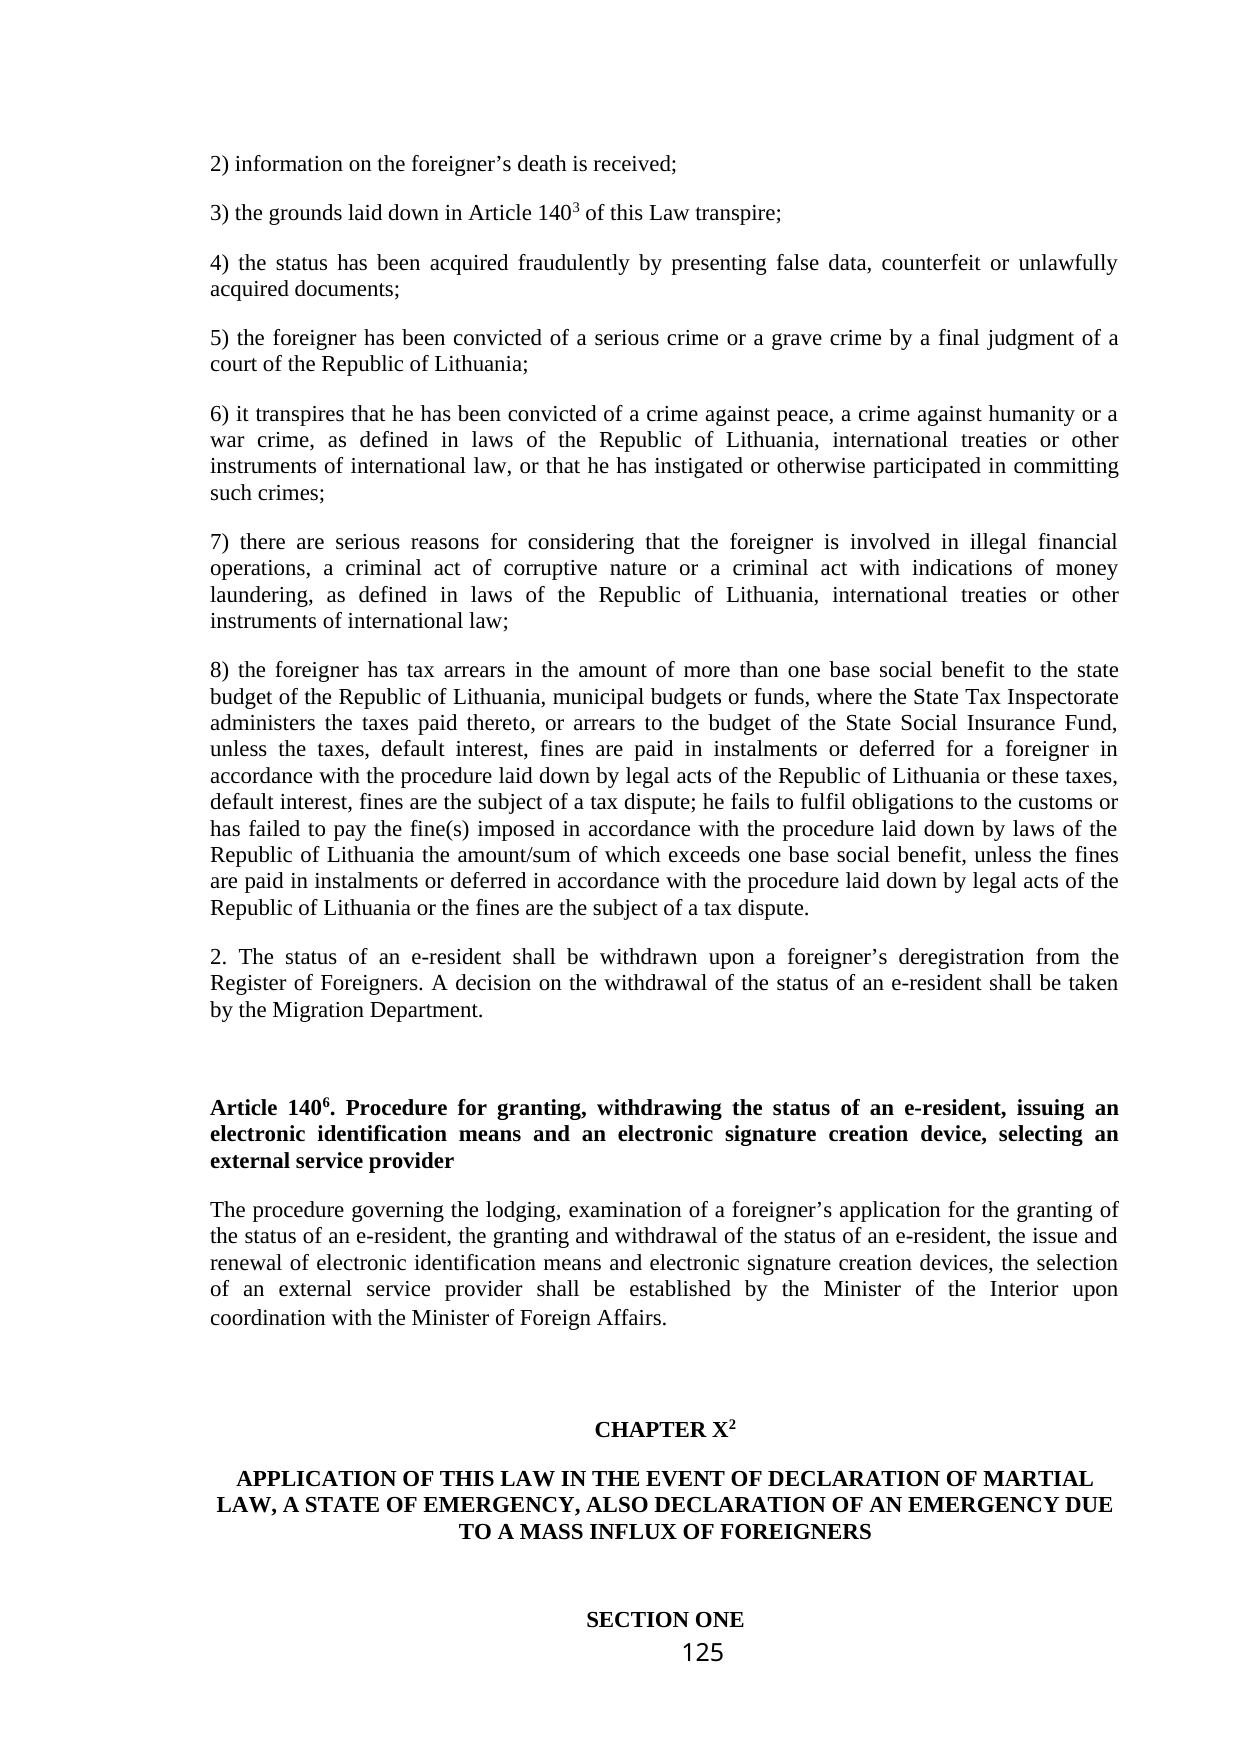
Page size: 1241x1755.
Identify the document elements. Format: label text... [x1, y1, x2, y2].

text APPLICATION OF THIS LAW IN THE EVENT OF DECLARATION OF MARTIAL LAW, A STATE OF EMERGENCY, ALSO DECLARATION OF AN EMERGENCY DUE TO A MASS INFLUX OF FOREIGNERS [210, 1465, 1120, 1544]
text 8) the foreigner has tax arrears in the amount of more than one base social benefit to the state budget of the Republic of Lithuania, municipal budgets or funds, where the State Tax Inspectorate administers the taxes paid thereto, or arrears to the budget of the State Social Insurance Fund, unless the taxes, default interest, fines are paid in instalments or deferred for a foreigner in accordance with the procedure laid down by legal acts of the Republic of Lithuania or these taxes, default interest, fines are the subject of a tax dispute; he fails to fulfil obligations to the customs or has failed to pay the fine(s) imposed in accordance with the procedure laid down by laws of the Republic of Lithuania the amount/sum of which exceeds one base social benefit, unless the fines are paid in instalments or deferred in accordance with the procedure laid down by legal acts of the Republic of Lithuania or the fines are the subject of a tax dispute. [210, 656, 1120, 920]
text Article 1406. Procedure for granting, withdrawing the status of an e-resident, issuing an electronic identification means and an electronic signature creation device, selecting an external service provider [210, 1094, 1120, 1173]
text 5) the foreigner has been convicted of a serious crime or a grave crime by a final judgment of a court of the Republic of Lithuania; [210, 324, 1120, 377]
text The procedure governing the lodging, examination of a foreigner’s application for the granting of the status of an e-resident, the granting and withdrawal of the status of an e-resident, the issue and renewal of electronic identification means and electronic signature creation devices, the selection of an external service provider shall be established by the Minister of the Interior upon coordination with the Minister of Foreign Affairs. [210, 1196, 1120, 1330]
text 3) the grounds laid down in Article 1403 of this Law transpire; [210, 199, 1120, 226]
text 4) the status has been acquired fraudulently by presenting false data, counterfeit or unlawfully acquired documents; [210, 248, 1120, 301]
text CHAPTER X2 [210, 1416, 1120, 1442]
text 2) information on the foreigner’s death is received; [210, 150, 1120, 176]
text 6) it transpires that he has been convicted of a crime against peace, a crime against humanity or a war crime, as defined in laws of the Republic of Lithuania, international treaties or other instruments of international law, or that he has instigated or otherwise participated in committing such crimes; [210, 400, 1120, 505]
text SECTION ONE [210, 1606, 1120, 1632]
text 7) there are serious reasons for considering that the foreigner is involved in illegal financial operations, a criminal act of corruptive nature or a criminal act with indications of money laundering, as defined in laws of the Republic of Lithuania, international treaties or other instruments of international law; [210, 528, 1120, 633]
text 2. The status of an e-resident shall be withdrawn upon a foreigner’s deregistration from the Register of Foreigners. A decision on the withdrawal of the status of an e-resident shall be taken by the Migration Department. [210, 943, 1120, 1022]
